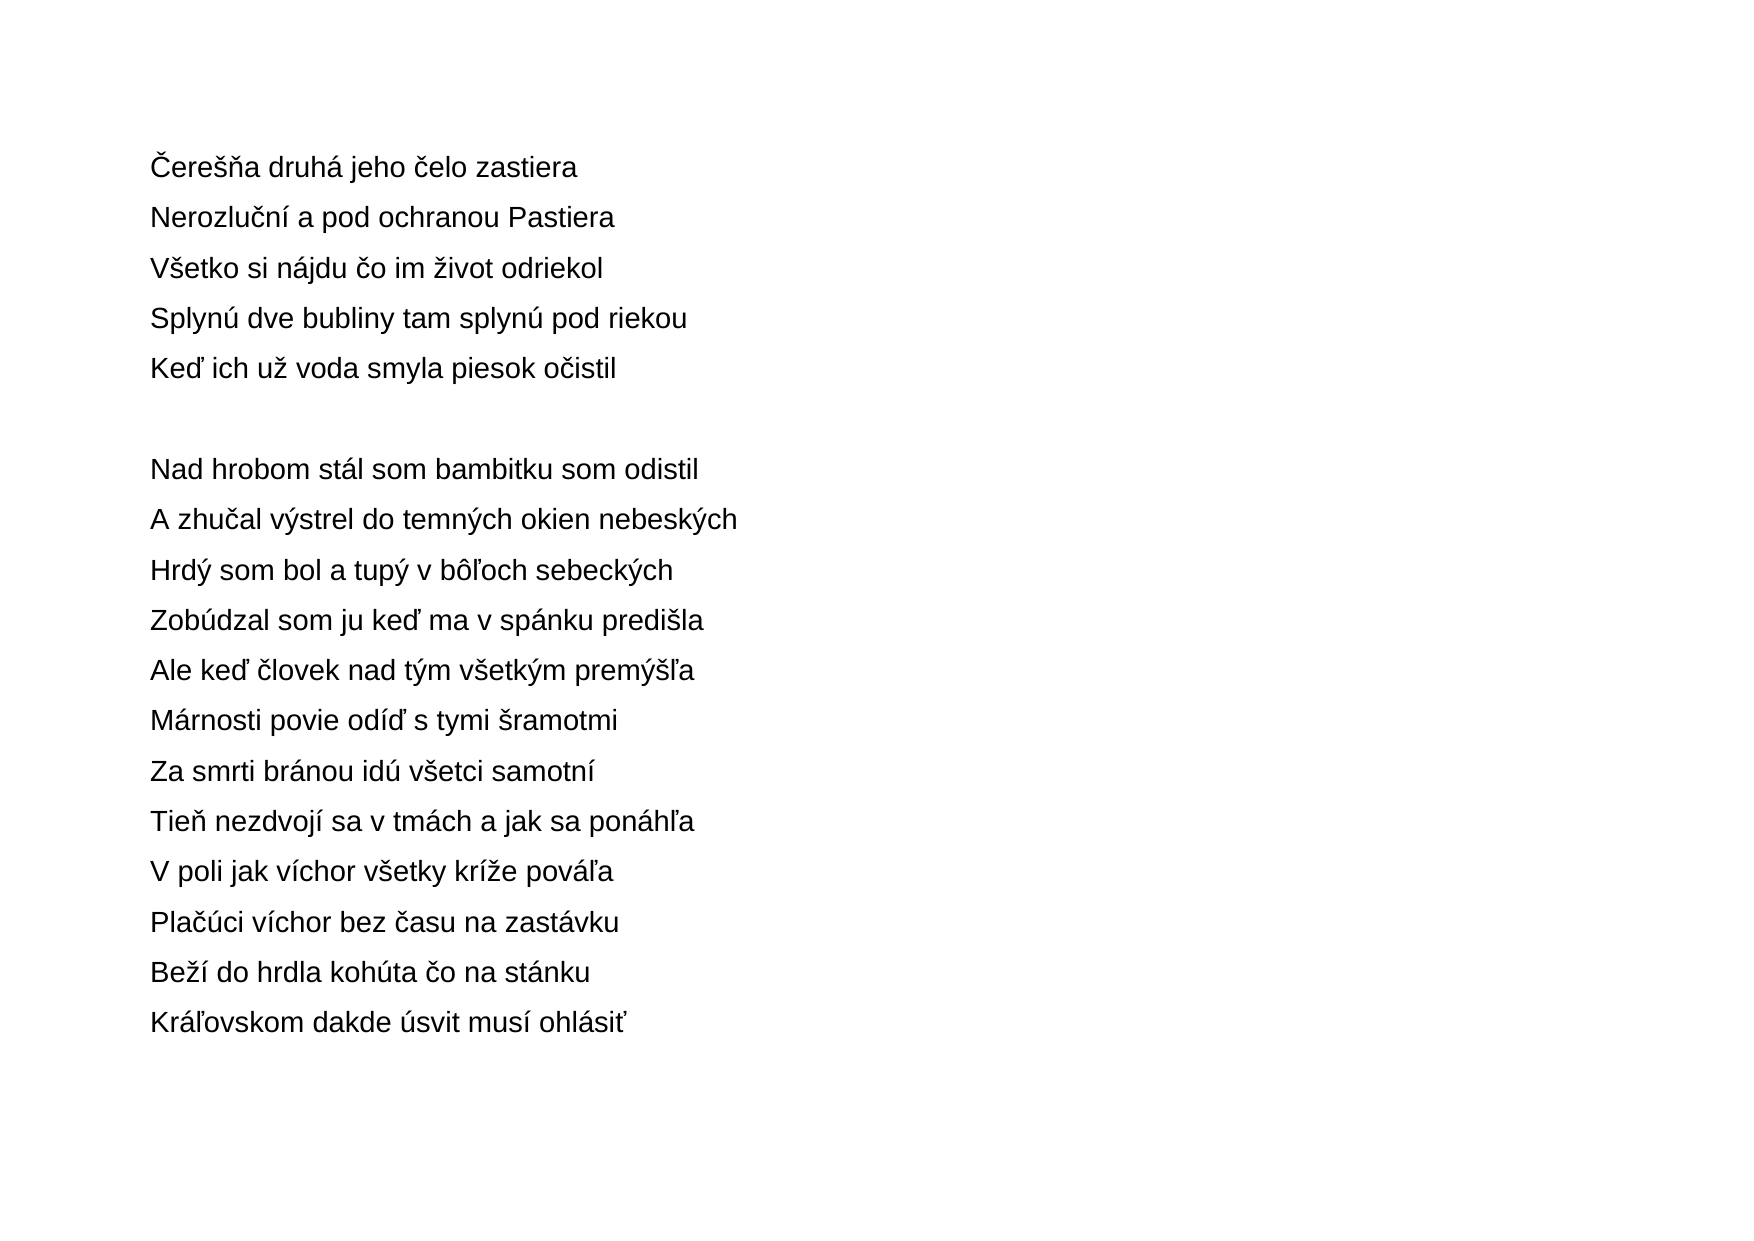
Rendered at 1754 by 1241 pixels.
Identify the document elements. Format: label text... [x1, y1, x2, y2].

text Zobúdzal som ju keď ma v spánku predišla [150, 603, 1242, 636]
text Plačúci víchor bez času na zastávku [150, 905, 1242, 938]
text V poli jak víchor všetky kríže pováľa [150, 854, 1242, 888]
text Za smrti bránou idú všetci samotní [150, 754, 1242, 787]
text Hrdý som bol a tupý v bôľoch sebeckých [150, 552, 1242, 586]
text Beží do hrdla kohúta čo na stánku [150, 955, 1242, 988]
text Nerozluční a pod ochranou Pastiera [150, 200, 1242, 234]
text Všetko si nájdu čo im život odriekol [150, 251, 1242, 284]
text Splynú dve bubliny tam splynú pod riekou [150, 301, 1242, 334]
text Keď ich už voda smyla piesok očistil [150, 351, 1242, 385]
text Čerešňa druhá jeho čelo zastiera [150, 150, 1242, 183]
text Ale keď človek nad tým všetkým premýšľa [150, 653, 1242, 687]
text Tieň nezdvojí sa v tmách a jak sa ponáhľa [150, 804, 1242, 838]
text A zhučal výstrel do temných okien nebeských [150, 502, 1242, 536]
text Kráľovskom dakde úsvit musí ohlásiť [150, 1005, 1242, 1039]
text Nad hrobom stál som bambitku som odistil [150, 452, 1242, 485]
text Márnosti povie odíď s tymi šramotmi [150, 703, 1242, 737]
